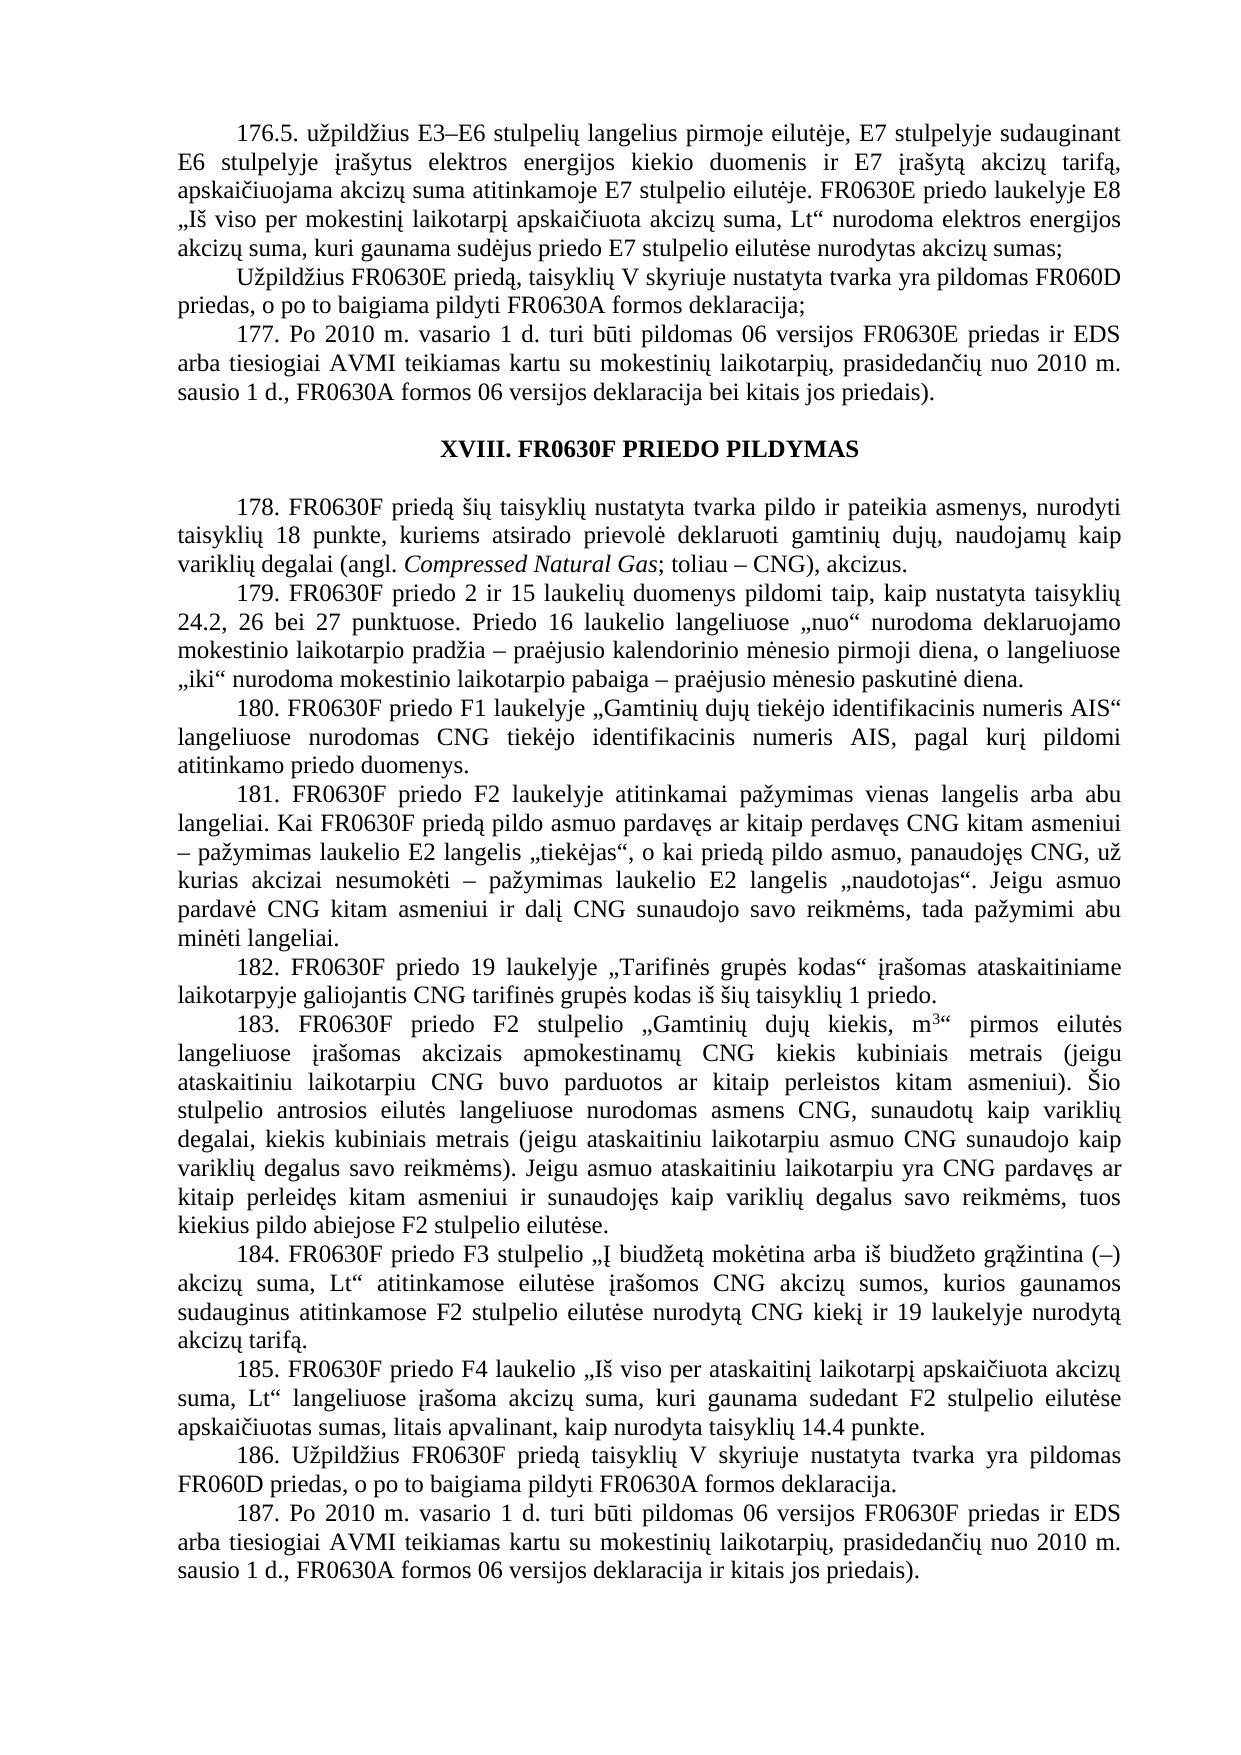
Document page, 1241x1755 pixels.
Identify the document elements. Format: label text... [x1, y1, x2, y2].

text 182. FR0630F priedo 19 laukelyje „Tarifinės grupės kodas“ įrašomas ataskaitiniame laikotarpyje galiojantis CNG tarifinės grupės kodas iš šių taisyklių 1 priedo. [177, 952, 1122, 1009]
text 176.5. užpildžius E3–E6 stulpelių langelius pirmoje eilutėje, E7 stulpelyje sudauginant E6 stulpelyje įrašytus elektros energijos kiekio duomenis ir E7 įrašytą akcizų tarifą, apskaičiuojama akcizų suma atitinkamoje E7 stulpelio eilutėje. FR0630E priedo laukelyje E8 „Iš viso per mokestinį laikotarpį apskaičiuota akcizų suma, Lt“ nurodoma elektros energijos akcizų suma, kuri gaunama sudėjus priedo E7 stulpelio eilutėse nurodytas akcizų sumas; [177, 118, 1122, 262]
text 179. FR0630F priedo 2 ir 15 laukelių duomenys pildomi taip, kaip nustatyta taisyklių 24.2, 26 bei 27 punktuose. Priedo 16 laukelio langeliuose „nuo“ nurodoma deklaruojamo mokestinio laikotarpio pradžia – praėjusio kalendorinio mėnesio pirmoji diena, o langeliuose „iki“ nurodoma mokestinio laikotarpio pabaiga – praėjusio mėnesio paskutinė diena. [177, 578, 1122, 693]
text 177. Po 2010 m. vasario 1 d. turi būti pildomas 06 versijos FR0630E priedas ir EDS arba tiesiogiai AVMI teikiamas kartu su mokestinių laikotarpių, prasidedančių nuo 2010 m. sausio 1 d., FR0630A formos 06 versijos deklaracija bei kitais jos priedais). [177, 319, 1122, 406]
text XVIII. FR0630F PRIEDO PILDYMAS [177, 434, 1122, 463]
text 181. FR0630F priedo F2 laukelyje atitinkamai pažymimas vienas langelis arba abu langeliai. Kai FR0630F priedą pildo asmuo pardavęs ar kitaip perdavęs CNG kitam asmeniui – pažymimas laukelio E2 langelis „tiekėjas“, o kai priedą pildo asmuo, panaudojęs CNG, už kurias akcizai nesumokėti – pažymimas laukelio E2 langelis „naudotojas“. Jeigu asmuo pardavė CNG kitam asmeniui ir dalį CNG sunaudojo savo reikmėms, tada pažymimi abu minėti langeliai. [177, 779, 1122, 952]
text 180. FR0630F priedo F1 laukelyje „Gamtinių dujų tiekėjo identifikacinis numeris AIS“ langeliuose nurodomas CNG tiekėjo identifikacinis numeris AIS, pagal kurį pildomi atitinkamo priedo duomenys. [177, 693, 1122, 779]
text Užpildžius FR0630E priedą, taisyklių V skyriuje nustatyta tvarka yra pildomas FR060D priedas, o po to baigiama pildyti FR0630A formos deklaracija; [177, 262, 1122, 319]
text 186. Užpildžius FR0630F priedą taisyklių V skyriuje nustatyta tvarka yra pildomas FR060D priedas, o po to baigiama pildyti FR0630A formos deklaracija. [177, 1441, 1122, 1498]
text 178. FR0630F priedą šių taisyklių nustatyta tvarka pildo ir pateikia asmenys, nurodyti taisyklių 18 punkte, kuriems atsirado prievolė deklaruoti gamtinių dujų, naudojamų kaip variklių degalai (angl. Compressed Natural Gas; toliau – CNG), akcizus. [177, 492, 1122, 578]
text 187. Po 2010 m. vasario 1 d. turi būti pildomas 06 versijos FR0630F priedas ir EDS arba tiesiogiai AVMI teikiamas kartu su mokestinių laikotarpių, prasidedančių nuo 2010 m. sausio 1 d., FR0630A formos 06 versijos deklaracija ir kitais jos priedais). [177, 1498, 1122, 1584]
text 185. FR0630F priedo F4 laukelio „Iš viso per ataskaitinį laikotarpį apskaičiuota akcizų suma, Lt“ langeliuose įrašoma akcizų suma, kuri gaunama sudedant F2 stulpelio eilutėse apskaičiuotas sumas, litais apvalinant, kaip nurodyta taisyklių 14.4 punkte. [177, 1354, 1122, 1441]
text 184. FR0630F priedo F3 stulpelio „Į biudžetą mokėtina arba iš biudžeto grąžintina (–) akcizų suma, Lt“ atitinkamose eilutėse įrašomos CNG akcizų sumos, kurios gaunamos sudauginus atitinkamose F2 stulpelio eilutėse nurodytą CNG kiekį ir 19 laukelyje nurodytą akcizų tarifą. [177, 1239, 1122, 1354]
text 183. FR0630F priedo F2 stulpelio „Gamtinių dujų kiekis, m3“ pirmos eilutės langeliuose įrašomas akcizais apmokestinamų CNG kiekis kubiniais metrais (jeigu ataskaitiniu laikotarpiu CNG buvo parduotos ar kitaip perleistos kitam asmeniui). Šio stulpelio antrosios eilutės langeliuose nurodomas asmens CNG, sunaudotų kaip variklių degalai, kiekis kubiniais metrais (jeigu ataskaitiniu laikotarpiu asmuo CNG sunaudojo kaip variklių degalus savo reikmėms). Jeigu asmuo ataskaitiniu laikotarpiu yra CNG pardavęs ar kitaip perleidęs kitam asmeniui ir sunaudojęs kaip variklių degalus savo reikmėms, tuos kiekius pildo abiejose F2 stulpelio eilutėse. [177, 1009, 1122, 1239]
